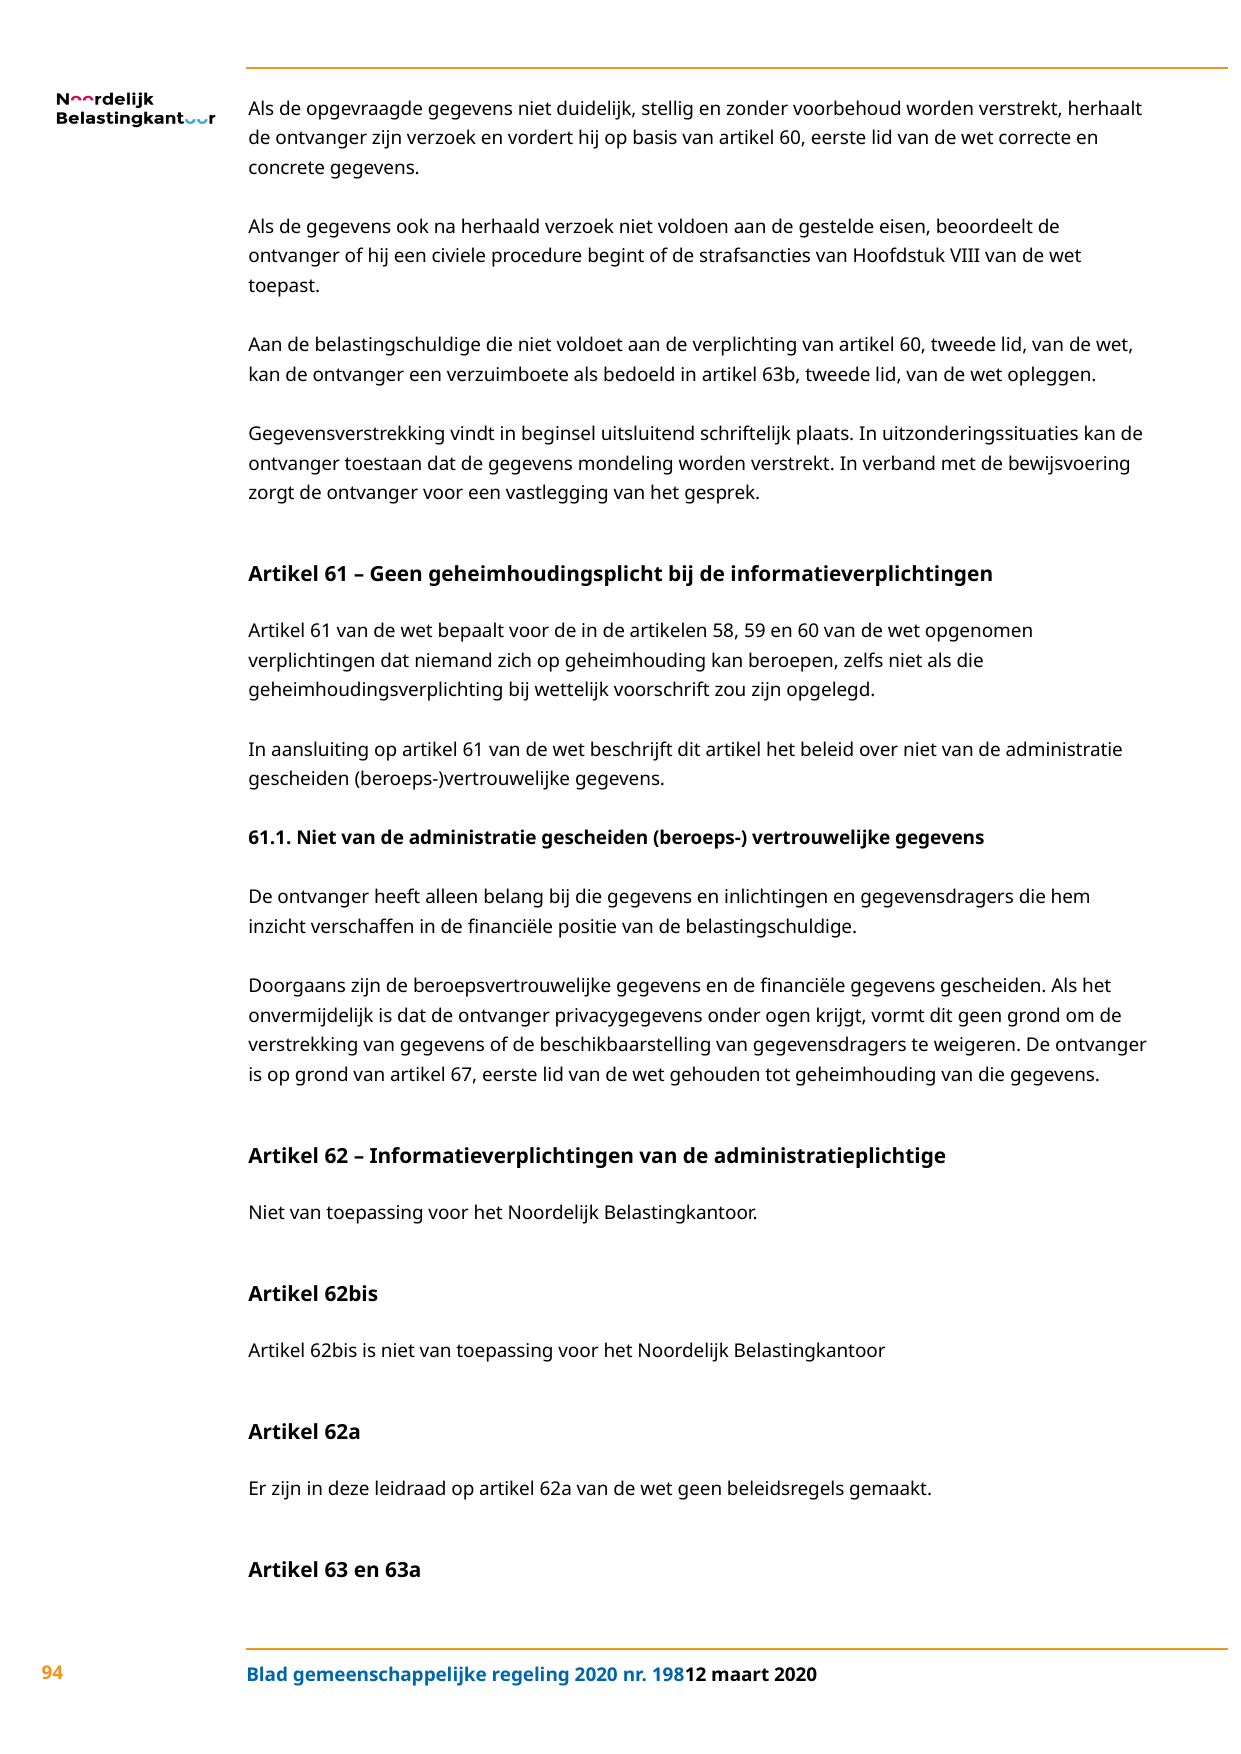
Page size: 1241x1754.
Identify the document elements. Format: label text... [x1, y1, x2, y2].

text Doorgaans zijn de beroepsvertrouwelijke gegevens en de financiële gegevens gescheiden. Als het onvermijdelijk is dat de ontvanger privacygegevens onder ogen krijgt, vormt dit geen grond om de verstrekking van gegevens of de beschikbaarstelling van gegevensdragers te weigeren. De ontvanger is op grond van artikel 67, eerste lid van de wet gehouden tot geheimhouding van die gegevens. [248, 972, 1152, 1087]
text Artikel 62a [248, 1417, 1152, 1446]
text Als de gegevens ook na herhaald verzoek niet voldoen aan de gestelde eisen, beoordeelt de ontvanger of hij een civiele procedure begint of de strafsancties van Hoofdstuk VIII van de wet toepast. [248, 213, 1152, 298]
text De ontvanger heeft alleen belang bij die gegevens en inlichtingen en gegevensdragers die hem inzicht verschaffen in de financiële positie van de belastingschuldige. [248, 884, 1152, 939]
text 61.1. Niet van de administratie gescheiden (beroeps-) vertrouwelijke gegevens [248, 824, 1152, 850]
text Aan de belastingschuldige die niet voldoet aan de verplichting van artikel 60, tweede lid, van de wet, kan de ontvanger een verzuimboete als bedoeld in artikel 63b, tweede lid, van de wet opleggen. [248, 331, 1152, 387]
text Artikel 61 – Geen geheimhoudingsplicht bij de informatieverplichtingen [248, 559, 1152, 588]
text Er zijn in deze leidraad op artikel 62a van de wet geen beleidsregels gemaakt. [248, 1475, 1152, 1501]
picture [41, 47, 231, 172]
text Artikel 62 – Informatieverplichtingen van de administratieplichtige [248, 1141, 1152, 1169]
text Niet van toepassing voor het Noordelijk Belastingkantoor. [248, 1199, 1152, 1225]
text Artikel 63 en 63a [248, 1555, 1152, 1584]
text In aansluiting op artikel 61 van de wet beschrijft dit artikel het beleid over niet van de administratie gescheiden (beroeps-)vertrouwelijke gegevens. [248, 736, 1152, 791]
text Artikel 62bis is niet van toepassing voor het Noordelijk Belastingkantoor [248, 1337, 1152, 1363]
text Artikel 62bis [248, 1279, 1152, 1308]
text Artikel 61 van de wet bepaalt voor de in de artikelen 58, 59 en 60 van de wet opgenomen verplichtingen dat niemand zich op geheimhouding kan beroepen, zelfs niet als die geheimhoudingsverplichting bij wettelijk voorschrift zou zijn opgelegd. [248, 617, 1152, 702]
text Gegevensverstrekking vindt in beginsel uitsluitend schriftelijk plaats. In uitzonderingssituaties kan de ontvanger toestaan dat de gegevens mondeling worden verstrekt. In verband met de bewijsvoering zorgt de ontvanger voor een vastlegging van het gesprek. [248, 420, 1152, 505]
text Als de opgevraagde gegevens niet duidelijk, stellig en zonder voorbehoud worden verstrekt, herhaalt de ontvanger zijn verzoek en vordert hij op basis van artikel 60, eerste lid van de wet correcte en concrete gegevens. [248, 95, 1152, 180]
